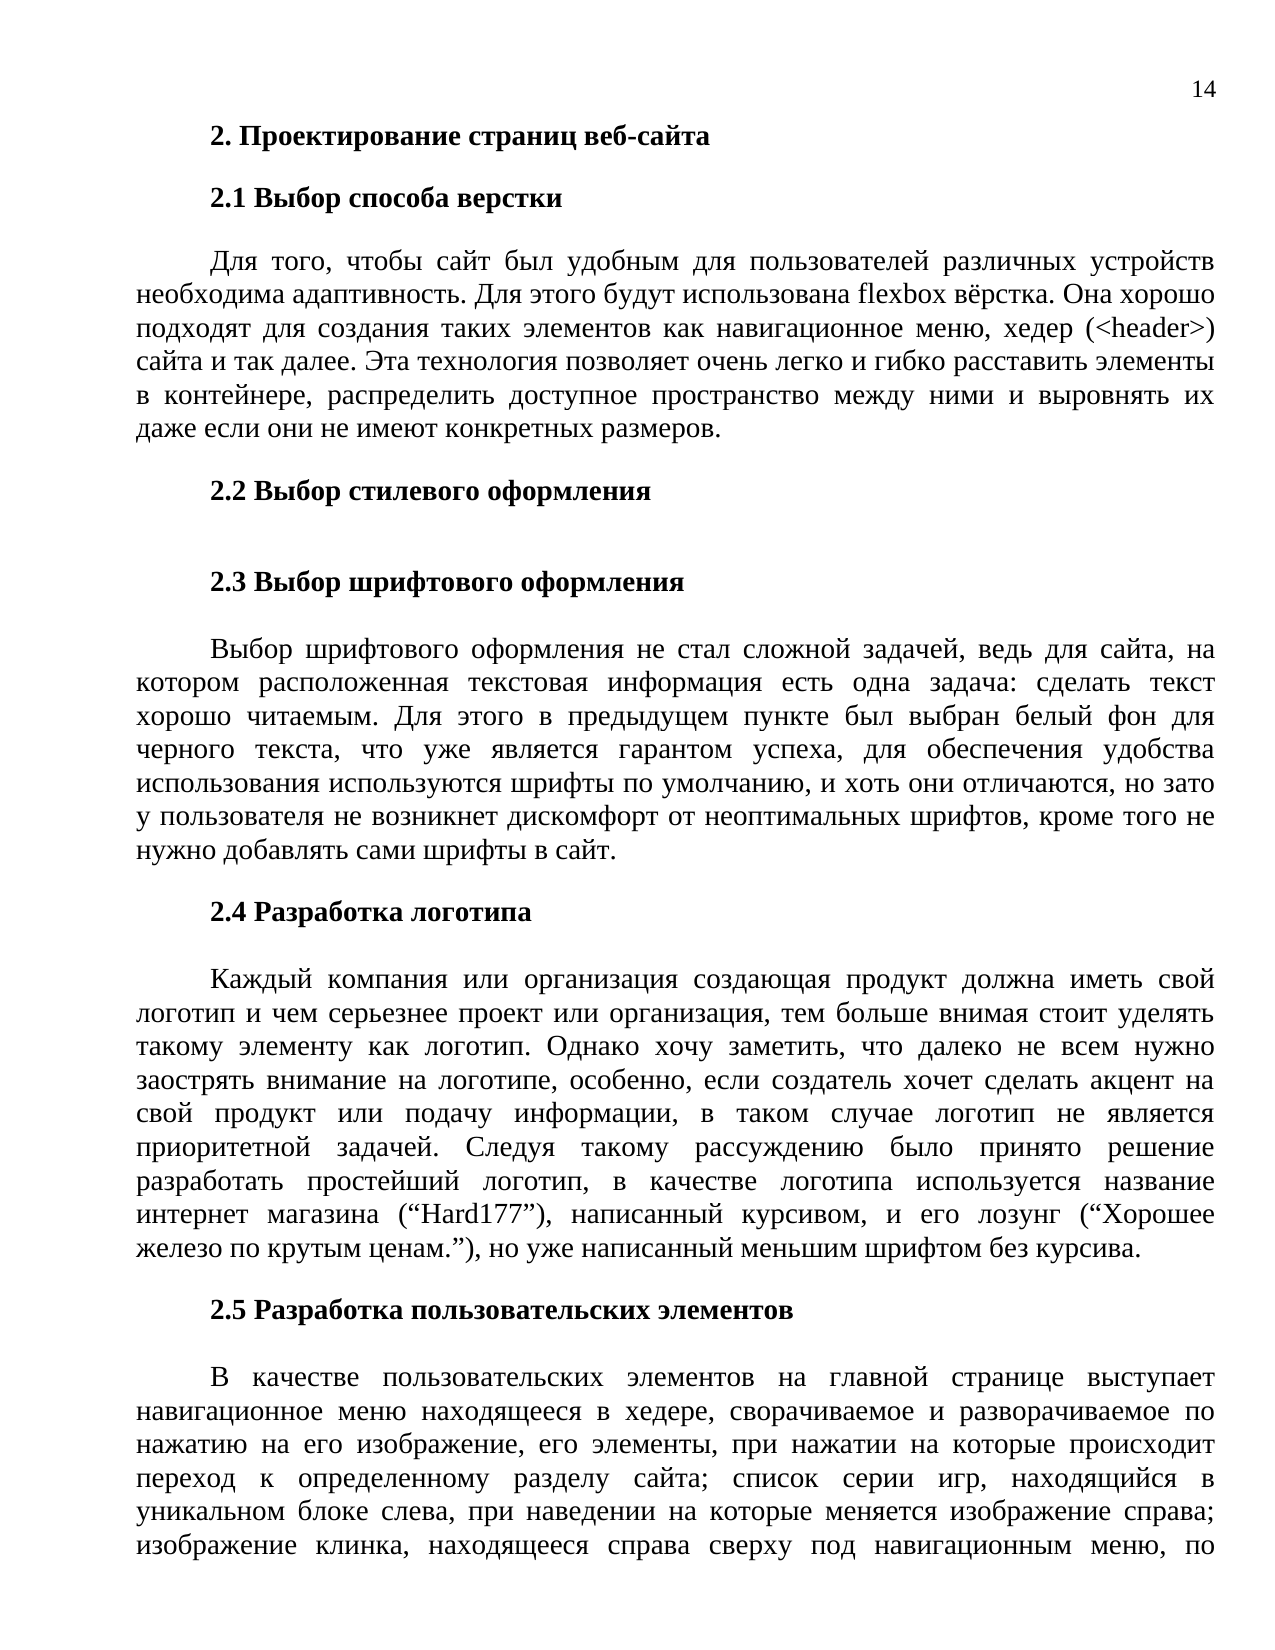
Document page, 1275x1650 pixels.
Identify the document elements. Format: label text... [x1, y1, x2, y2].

text 2.3 Выбор шрифтового оформления [136, 564, 1216, 597]
text 2.4 Разработка логотипа [136, 894, 1216, 928]
text 2.1 Выбор способа верстки [136, 180, 1216, 214]
text Каждый компания или организация создающая продукт должна иметь свой логотип и чем серьезнее проект или организация, тем больше внимая стоит уделять такому элементу как логотип. Однако хочу заметить, что далеко не всем нужно заострять внимание на логотипе, особенно, если создатель хочет сделать акцент на свой продукт или подачу информации, в таком случае логотип не является приоритетной задачей. Следуя такому рассуждению было принято решение разработать простейший логотип, в качестве логотипа используется название интернет магазина (“Hard177”), написанный курсивом, и его лозунг (“Хорошее железо по крутым ценам.”), но уже написанный меньшим шрифтом без курсива. [136, 961, 1216, 1263]
text Для того, чтобы сайт был удобным для пользователей различных устройств необходима адаптивность. Для этого будут использована flexbox вёрстка. Она хорошо подходят для создания таких элементов как навигационное меню, хедер (<header>) сайта и так далее. Эта технология позволяет очень легко и гибко расставить элементы в контейнере, распределить доступное пространство между ними и выровнять их даже если они не имеют конкретных размеров. [136, 243, 1216, 444]
text Выбор шрифтового оформления не стал сложной задачей, ведь для сайта, на котором расположенная текстовая информация есть одна задача: сделать текст хорошо читаемым. Для этого в предыдущем пункте был выбран белый фон для черного текста, что уже является гарантом успеха, для обеспечения удобства использования используются шрифты по умолчанию, и хоть они отличаются, но зато у пользователя не возникнет дискомфорт от неоптимальных шрифтов, кроме того не нужно добавлять сами шрифты в сайт. [136, 631, 1216, 866]
text 2.5 Разработка пользовательских элементов [136, 1292, 1216, 1326]
text В качестве пользовательских элементов на главной странице выступает навигационное меню находящееся в хедере, сворачиваемое и разворачиваемое по нажатию на его изображение, его элементы, при нажатии на которые происходит переход к определенному разделу сайта; список серии игр, находящийся в уникальном блоке слева, при наведении на которые меняется изображение справа; изображение клинка, находящееся справа сверху под навигационным меню, по [136, 1359, 1216, 1560]
text 2. Проектирование страниц веб-сайта [136, 118, 1216, 152]
text 2.2 Выбор стилевого оформления [136, 473, 1216, 506]
